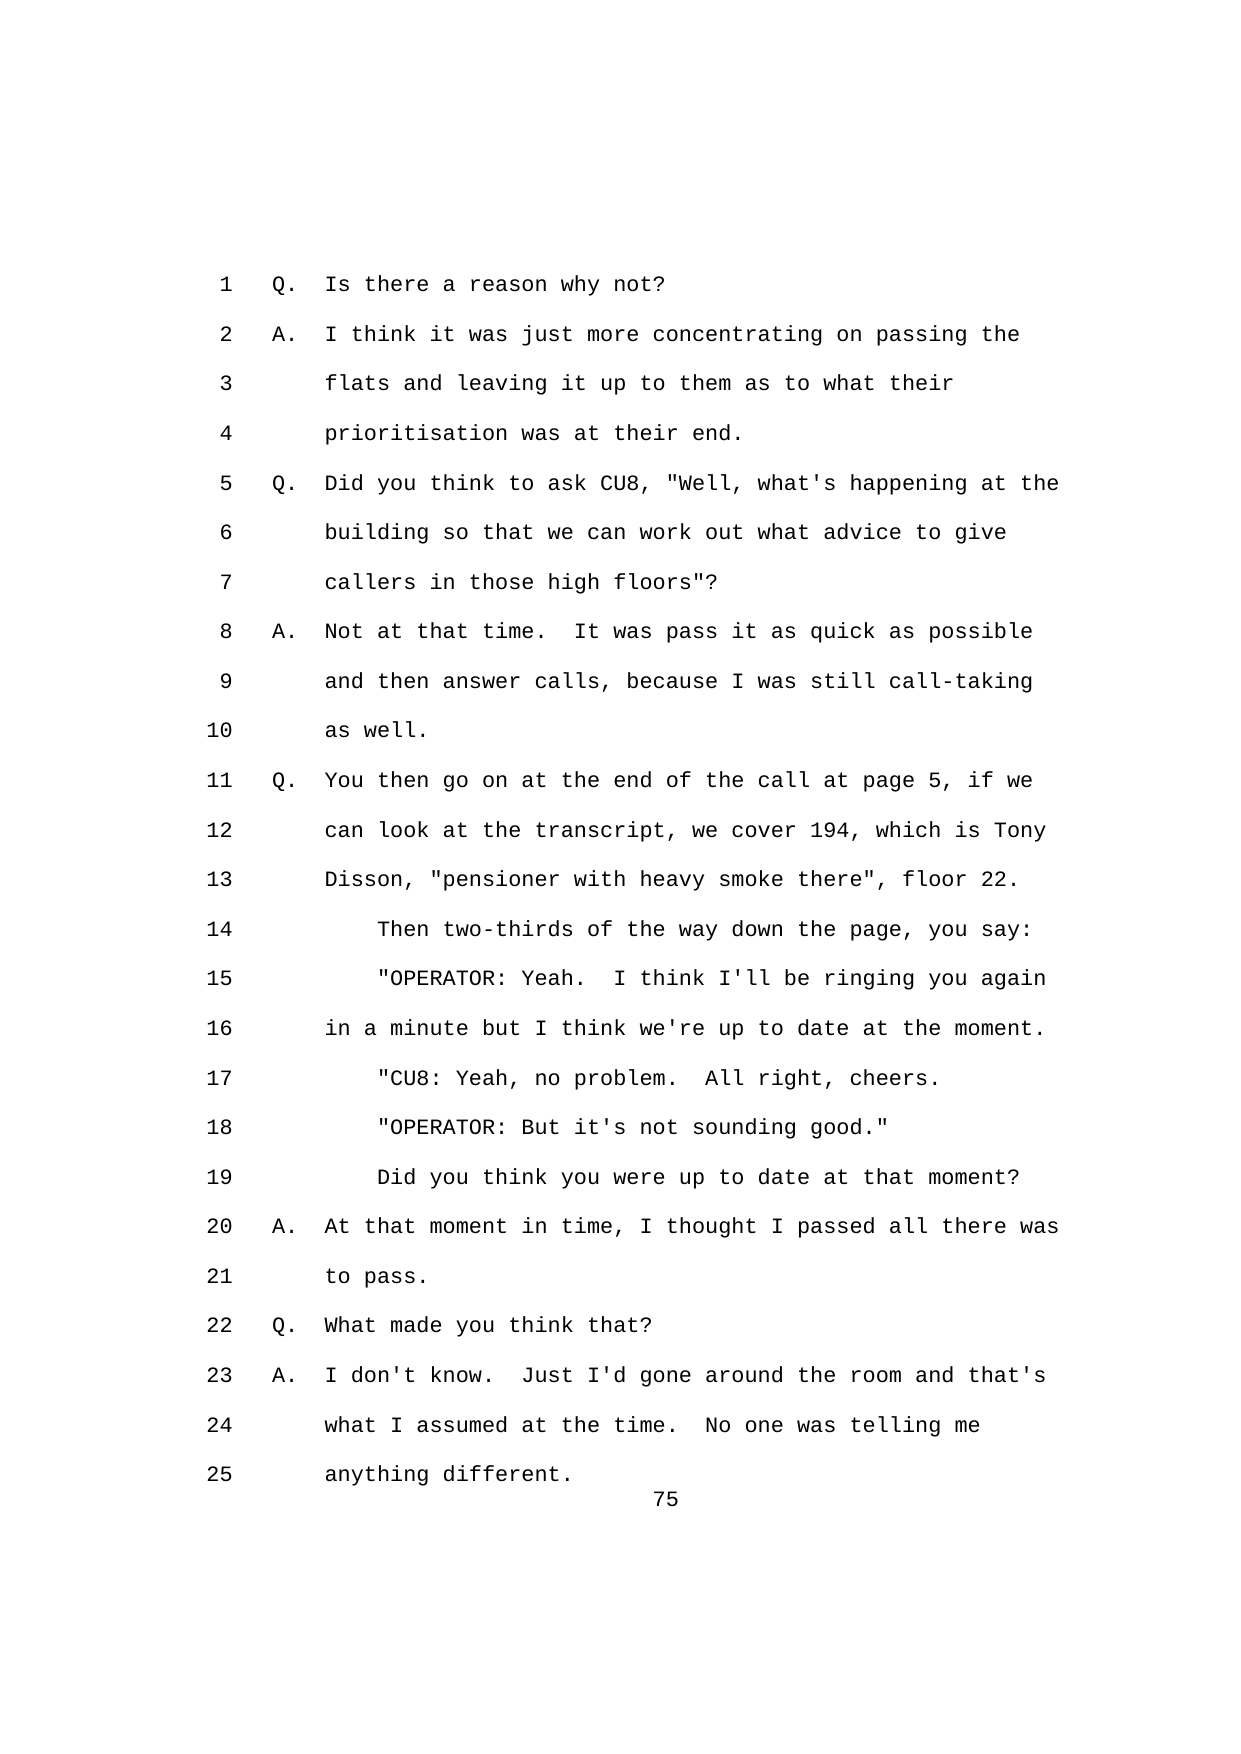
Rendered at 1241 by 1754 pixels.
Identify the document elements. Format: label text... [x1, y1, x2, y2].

text 5 Q. Did you think to ask CU8, "Well, what's happening at the [75, 472, 1165, 496]
text 1 Q. Is there a reason why not? [75, 273, 1165, 298]
text 15 "OPERATOR: Yeah. I think I'll be ringing you again [75, 967, 1165, 992]
text 14 Then two-thirds of the way down the page, you say: [75, 918, 1165, 943]
text 10 as well. [75, 719, 1165, 744]
text 21 to pass. [75, 1265, 1165, 1290]
text 23 A. I don't know. Just I'd gone around the room and that's [75, 1364, 1165, 1389]
text 4 prioritisation was at their end. [75, 422, 1165, 447]
text 75 [75, 1488, 1165, 1513]
text 13 Disson, "pensioner with heavy smoke there", floor 22. [75, 868, 1165, 893]
text 19 Did you think you were up to date at that moment? [75, 1166, 1165, 1191]
text 8 A. Not at that time. It was pass it as quick as possible [75, 620, 1165, 645]
text 20 A. At that moment in time, I thought I passed all there was [75, 1215, 1165, 1240]
text 12 can look at the transcript, we cover 194, which is Tony [75, 819, 1165, 843]
text 17 "CU8: Yeah, no problem. All right, cheers. [75, 1067, 1165, 1091]
text 7 callers in those high floors"? [75, 571, 1165, 596]
text 6 building so that we can work out what advice to give [75, 521, 1165, 546]
text 11 Q. You then go on at the end of the call at page 5, if we [75, 769, 1165, 794]
text 3 flats and leaving it up to them as to what their [75, 372, 1165, 397]
text 22 Q. What made you think that? [75, 1314, 1165, 1339]
text 16 in a minute but I think we're up to date at the moment. [75, 1017, 1165, 1042]
text 2 A. I think it was just more concentrating on passing the [75, 323, 1165, 348]
text 25 anything different. [75, 1463, 1165, 1488]
text 18 "OPERATOR: But it's not sounding good." [75, 1116, 1165, 1141]
text 9 and then answer calls, because I was still call-taking [75, 670, 1165, 695]
text 24 what I assumed at the time. No one was telling me [75, 1414, 1165, 1438]
